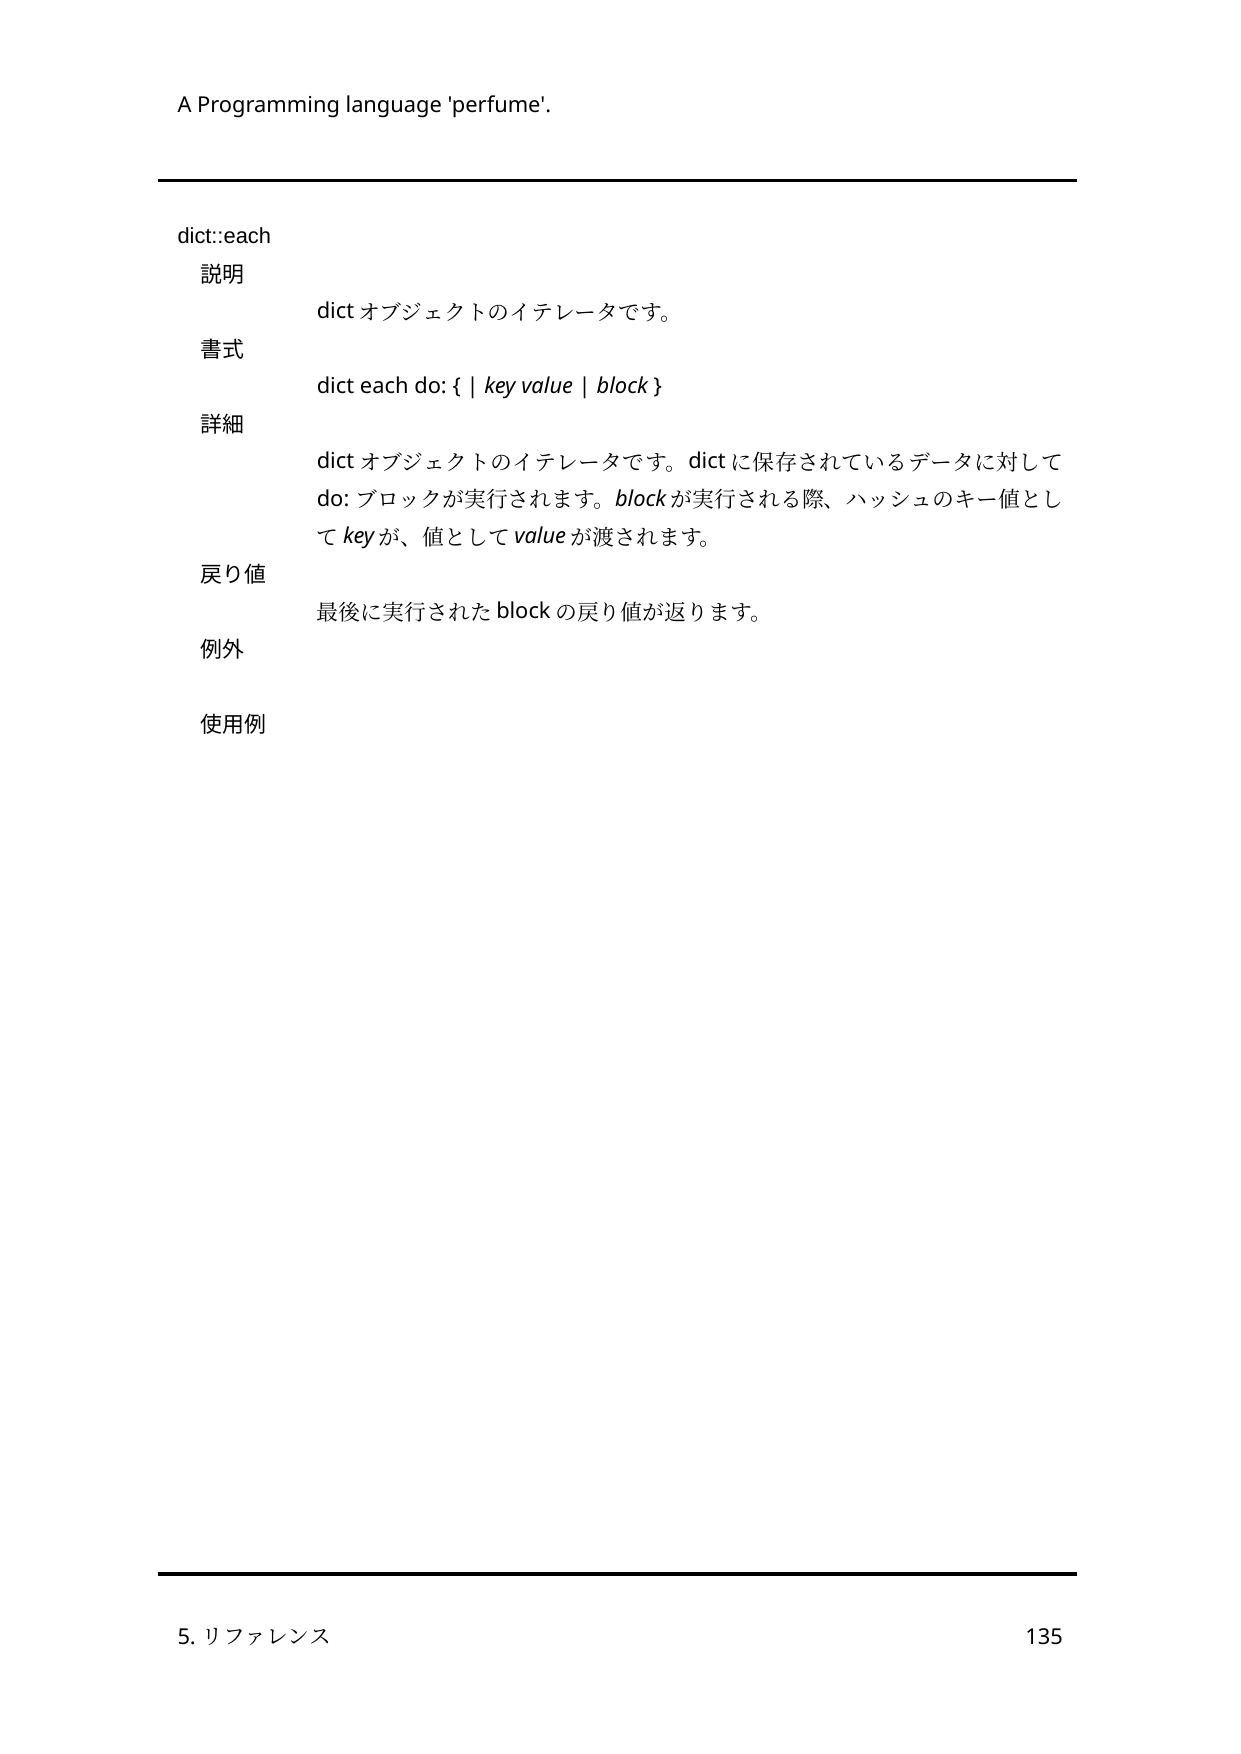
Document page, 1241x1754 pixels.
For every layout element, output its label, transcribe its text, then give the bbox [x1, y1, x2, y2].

table_cell dictオブジェクトのイテレータです。dictに保存されているデータに対してdo: ブロックが実行されます。blockが実行される際、ハッシュのキー値としてkeyが、値としてvalueが渡されます。 [317, 404, 1063, 554]
table_cell 最後に実行されたblockの戻り値が返ります。 [317, 554, 1063, 629]
table_cell [317, 629, 1063, 704]
table_cell 使用例 [200, 704, 317, 779]
table_cell 詳細 [200, 404, 317, 554]
subtitle dict::each [177, 217, 1063, 254]
table_header dictオブジェクトのイテレータです。 [317, 254, 1063, 329]
table_cell dict each do: { | key value | block } [317, 329, 1063, 404]
table_cell 例外 [200, 629, 317, 704]
table_cell 書式 [200, 329, 317, 404]
table_cell [317, 704, 1063, 779]
table_header 説明 [200, 254, 317, 329]
table_cell 戻り値 [200, 554, 317, 629]
